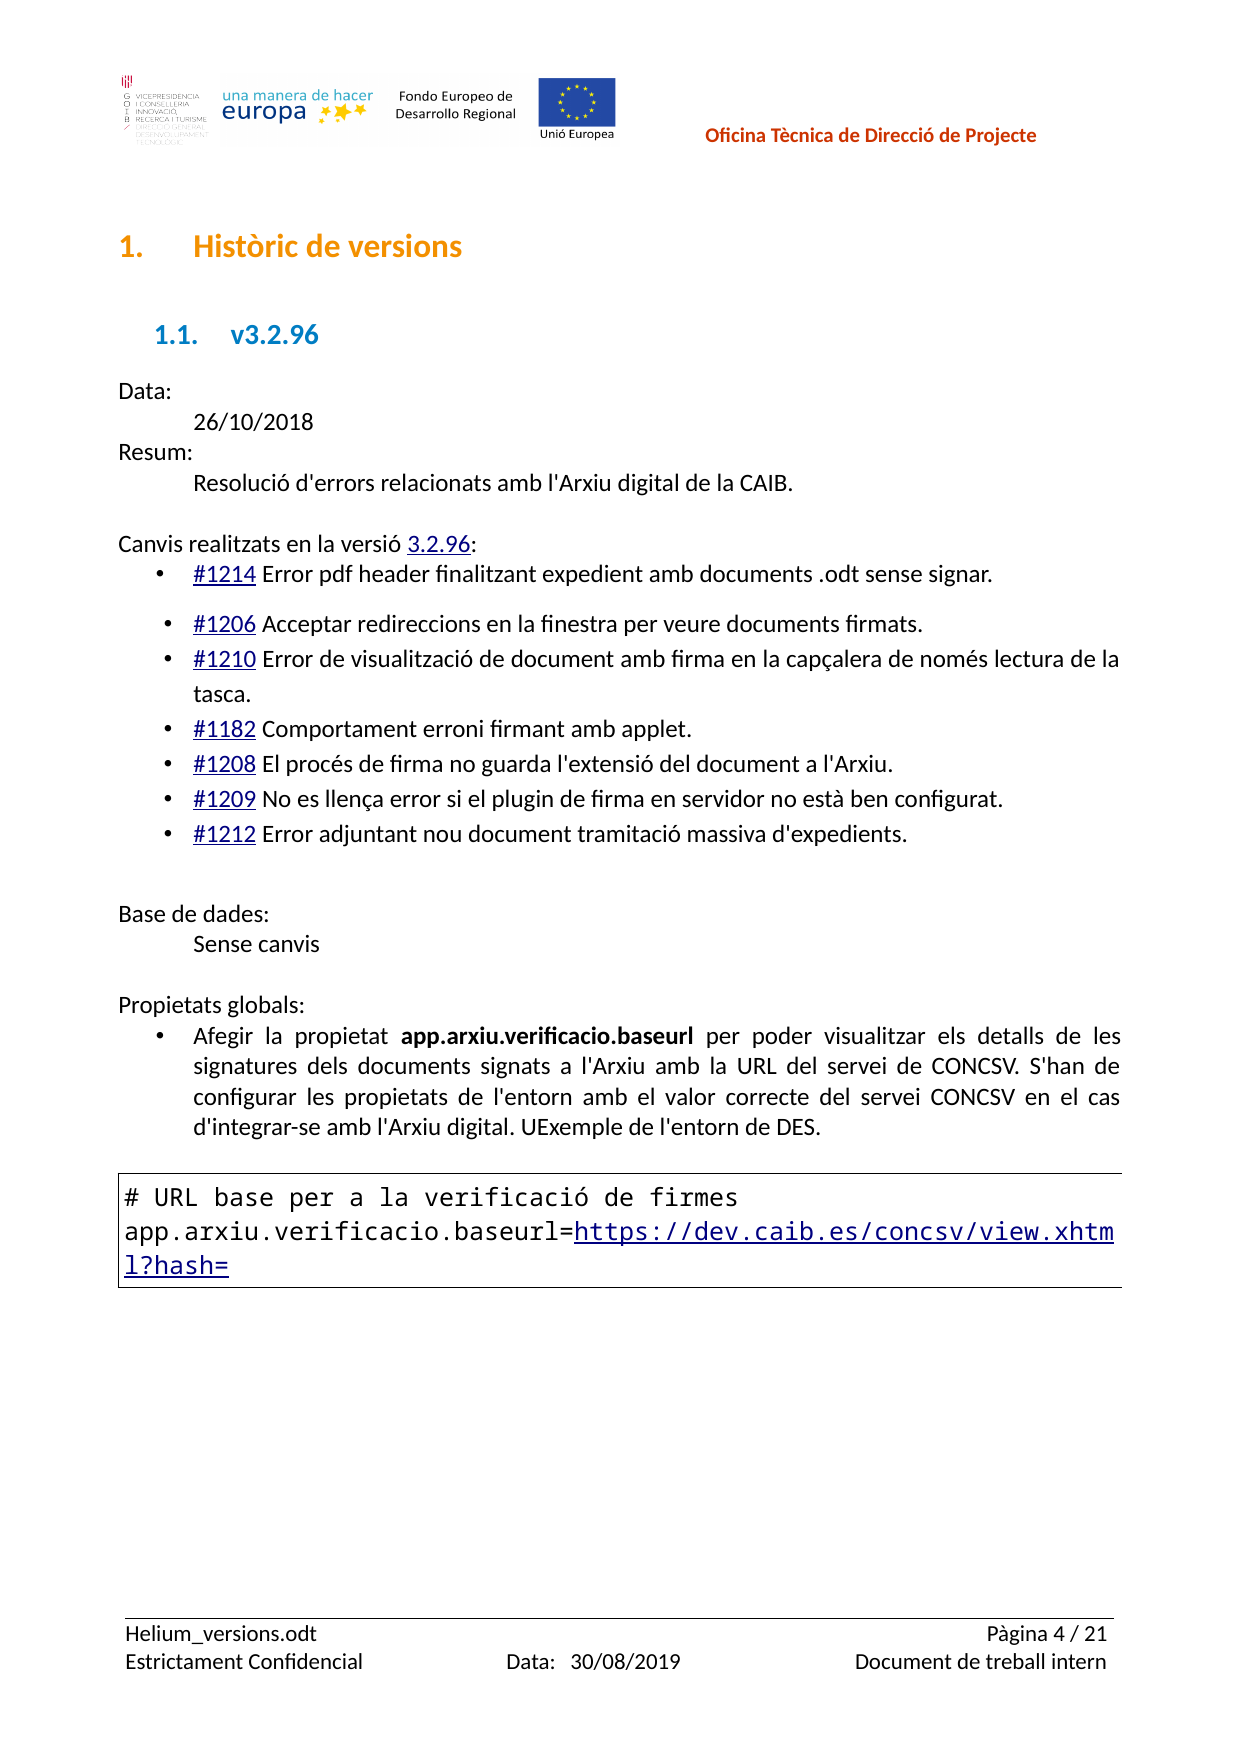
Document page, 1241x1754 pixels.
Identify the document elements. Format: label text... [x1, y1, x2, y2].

text 26/10/2018 [118, 406, 1122, 436]
subtitle v3.2.96 [153, 316, 1122, 351]
text Canvis realitzats en la versió 3.2.96: [118, 528, 1122, 558]
list #1208 El procés de firma no guarda l'extensió del document a l'Arxiu. [164, 748, 1122, 778]
list #1210 Error de visualització de document amb firma en la capçalera de només lectura de la tasca. [164, 643, 1122, 708]
picture [219, 73, 621, 147]
text Propietats globals: [118, 989, 1122, 1020]
text Sense canvis [118, 928, 1122, 959]
list #1182 Comportament erroni firmant amb applet. [164, 713, 1122, 743]
subtitle Històric de versions [118, 225, 1122, 266]
list Afegir la propietat app.arxiu.verificacio.baseurl per poder visualitzar els detalls de les signatures dels documents signats a l'Arxiu amb la URL del servei de CONCSV. S'han de configurar les propietats de l'entorn amb el valor correcte del servei CONCSV en el cas d'integrar-se amb l'Arxiu digital. UExemple de l'entorn de DES. [156, 1020, 1122, 1142]
text Resum: [118, 436, 1122, 467]
list #1209 No es llença error si el plugin de firma en servidor no està ben configurat. [164, 783, 1122, 813]
text Resolució d'errors relacionats amb l'Arxiu digital de la CAIB. [118, 467, 1122, 497]
picture [118, 73, 213, 147]
text Data: [118, 375, 1122, 406]
list #1212 Error adjuntant nou document tramitació massiva d'expedients. [164, 818, 1122, 848]
text Base de dades: [118, 898, 1122, 928]
table_header # URL base per a la verificació de firmes app.arxiu.verificacio.baseurl=https://dev.caib.es/concsv/view.xhtml?hash= [119, 1174, 1122, 1287]
list #1206 Acceptar redireccions en la finestra per veure documents firmats. [164, 608, 1122, 638]
list #1214 Error pdf header finalitzant expedient amb documents .odt sense signar. [156, 558, 1122, 589]
